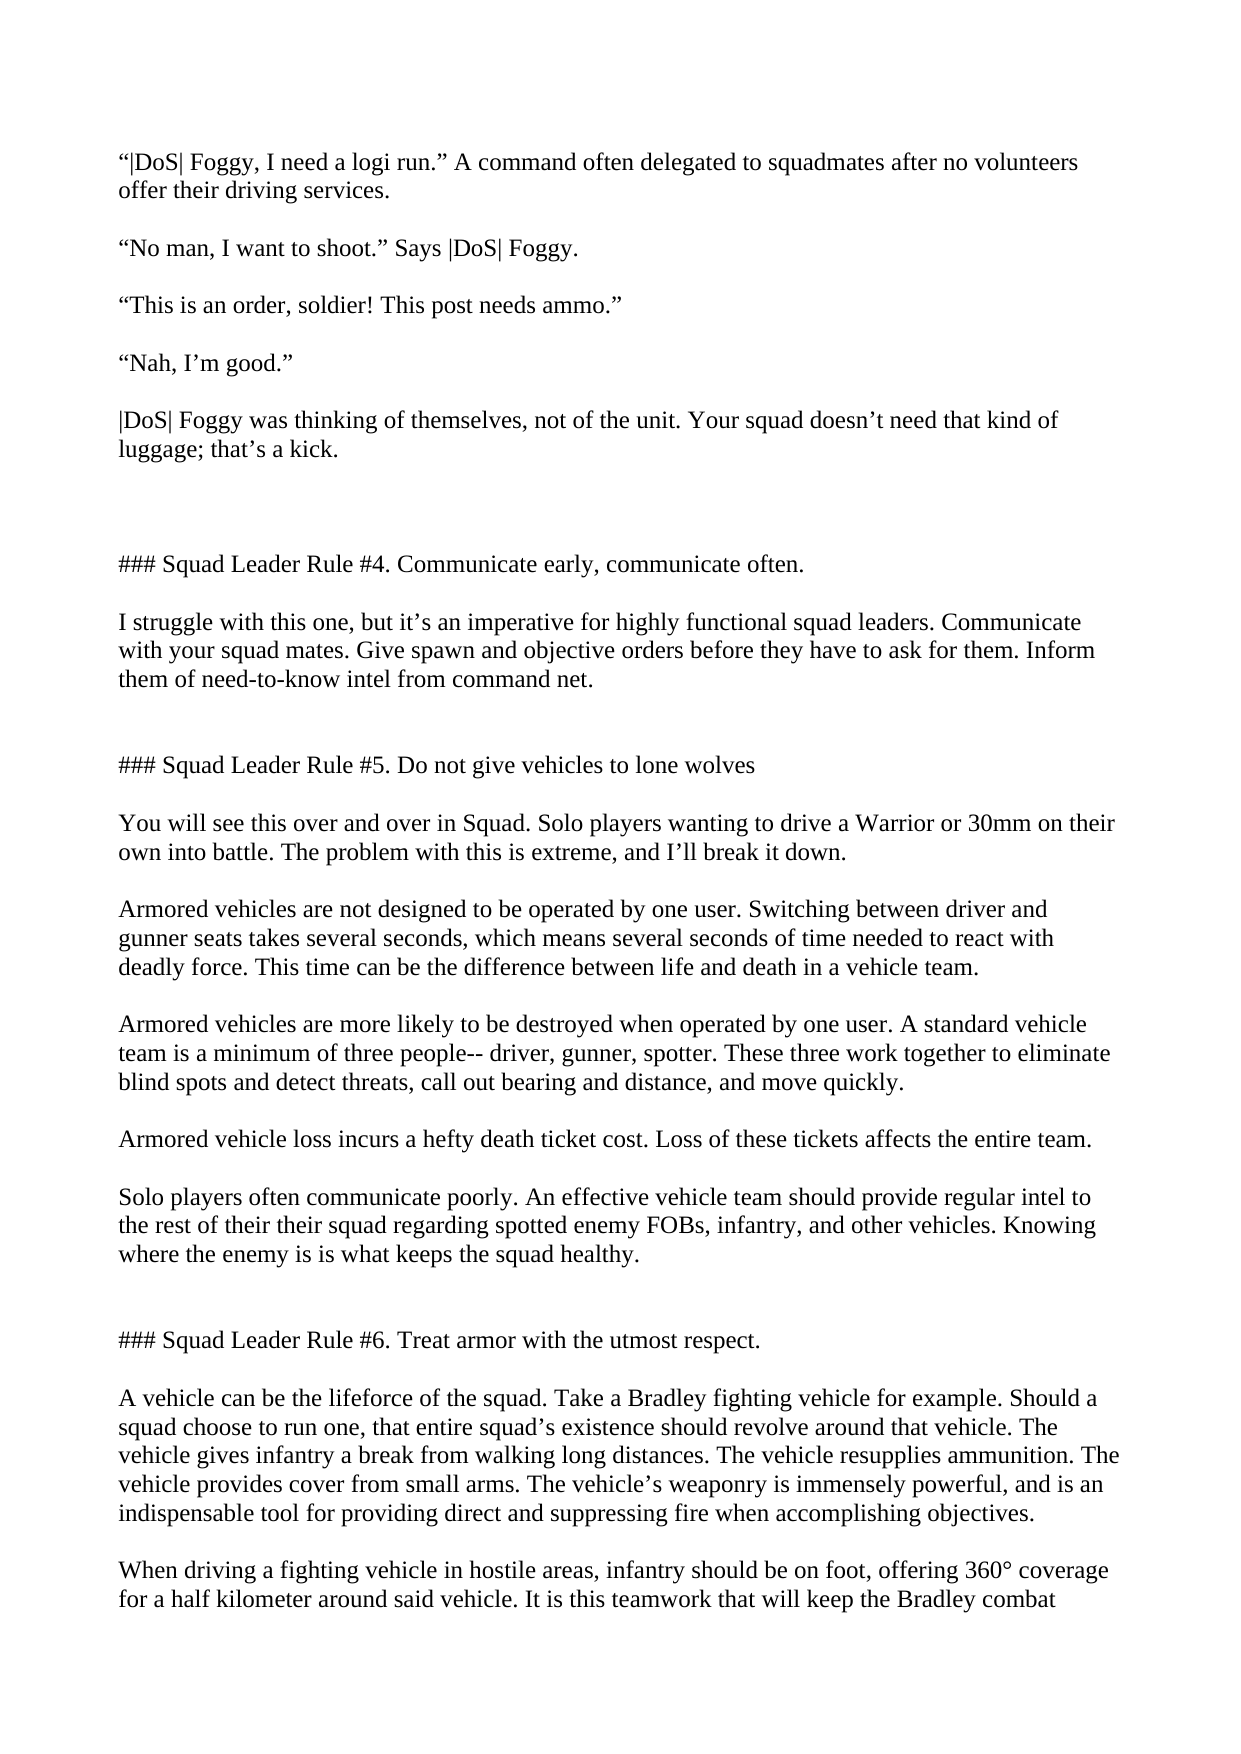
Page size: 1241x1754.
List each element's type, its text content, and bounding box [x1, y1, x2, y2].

text ### Squad Leader Rule #6. Treat armor with the utmost respect. [118, 1326, 1122, 1354]
text ### Squad Leader Rule #5. Do not give vehicles to lone wolves [118, 751, 1122, 779]
text Armored vehicles are not designed to be operated by one user. Switching between driver and gunner seats takes several seconds, which means several seconds of time needed to react with deadly force. This time can be the difference between life and death in a vehicle team. [118, 894, 1122, 981]
text A vehicle can be the lifeforce of the squad. Take a Bradley fighting vehicle for example. Should a squad choose to run one, that entire squad’s existence should revolve around that vehicle. The vehicle gives infantry a break from walking long distances. The vehicle resupplies ammunition. The vehicle provides cover from small arms. The vehicle’s weaponry is immensely powerful, and is an indispensable tool for providing direct and suppressing fire when accomplishing objectives. [118, 1383, 1122, 1527]
text Armored vehicle loss incurs a hefty death ticket cost. Loss of these tickets affects the entire team. [118, 1124, 1122, 1153]
text When driving a fighting vehicle in hostile areas, infantry should be on foot, offering 360° coverage for a half kilometer around said vehicle. It is this teamwork that will keep the Bradley combat [118, 1556, 1122, 1613]
text “|DoS| Foggy, I need a logi run.” A command often delegated to squadmates after no volunteers offer their driving services. [118, 147, 1122, 204]
text Armored vehicles are more likely to be destroyed when operated by one user. A standard vehicle team is a minimum of three people-- driver, gunner, spotter. These three work together to eliminate blind spots and detect threats, call out bearing and distance, and move quickly. [118, 1009, 1122, 1096]
text ### Squad Leader Rule #4. Communicate early, communicate often. [118, 549, 1122, 578]
text “This is an order, soldier! This post needs ammo.” [118, 291, 1122, 319]
text “No man, I want to shoot.” Says |DoS| Foggy. [118, 233, 1122, 262]
text “Nah, I’m good.” [118, 348, 1122, 377]
text You will see this over and over in Squad. Solo players wanting to drive a Warrior or 30mm on their own into battle. The problem with this is extreme, and I’ll break it down. [118, 808, 1122, 866]
text I struggle with this one, but it’s an imperative for highly functional squad leaders. Communicate with your squad mates. Give spawn and objective orders before they have to ask for them. Inform them of need-to-know intel from command net. [118, 607, 1122, 693]
text Solo players often communicate poorly. An effective vehicle team should provide regular intel to the rest of their their squad regarding spotted enemy FOBs, infantry, and other vehicles. Knowing where the enemy is is what keeps the squad healthy. [118, 1182, 1122, 1268]
text |DoS| Foggy was thinking of themselves, not of the unit. Your squad doesn’t need that kind of luggage; that’s a kick. [118, 406, 1122, 463]
